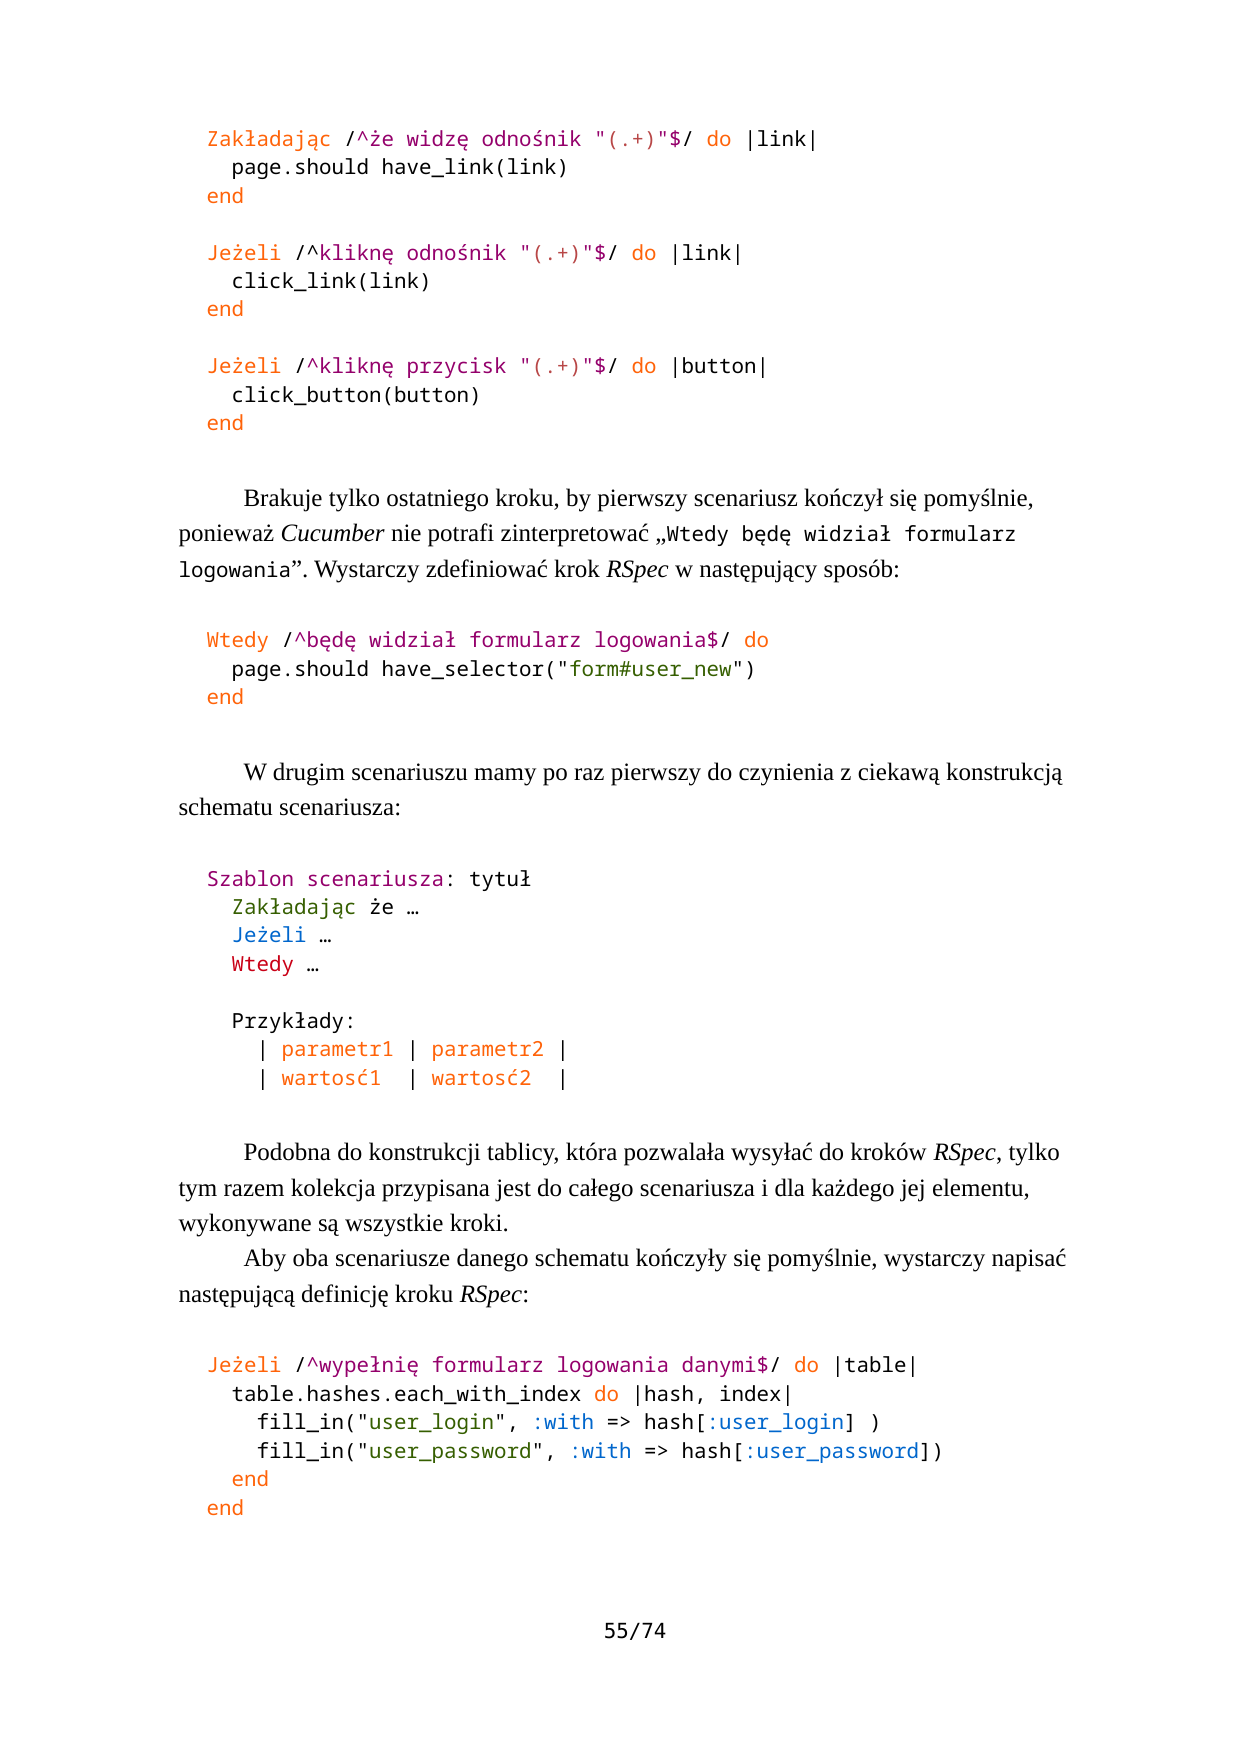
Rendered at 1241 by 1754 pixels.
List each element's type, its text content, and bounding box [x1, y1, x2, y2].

text Podobna do konstrukcji tablicy, która pozwalała wysyłać do kroków RSpec, tylko tym razem kolekcja przypisana jest do całego scenariusza i dla każdego jej elementu, wykonywane są wszystkie kroki. [178, 1132, 1093, 1238]
text Aby oba scenariusze danego schematu kończyły się pomyślnie, wystarczy napisać następującą definicję kroku RSpec: [178, 1238, 1093, 1309]
text W drugim scenariuszu mamy po raz pierwszy do czynienia z ciekawą konstrukcją schematu scenariusza: [178, 752, 1093, 822]
text Brakuje tylko ostatniego kroku, by pierwszy scenariusz kończył się pomyślnie, ponieważ Cucumber nie potrafi zinterpretować „Wtedy będę widział formularz logowania”. Wystarczy zdefiniować krok RSpec w następujący sposób: [178, 478, 1093, 584]
table_header Wtedy /^będę widział formularz logowania$/ do page.should have_selector("form#user_new") end [177, 620, 1093, 716]
table_header Zakładając /^że widzę odnośnik "(.+)"$/ do |link| page.should have_link(link) end Jeżeli /^kliknę odnośnik "(.+)"$/ do |link| click_link(link) end Jeżeli /^kliknę przycisk "(.+)"$/ do |button| click_button(button) end [177, 118, 1093, 442]
table_header Szablon scenariusza: tytuł Zakładając że … Jeżeli … Wtedy … Przykłady: | parametr1 | parametr2 | | wartosć1 | wartosć2 | [177, 858, 1093, 1097]
table_header Jeżeli /^wypełnię formularz logowania danymi$/ do |table| table.hashes.each_with_index do |hash, index| fill_in("user_login", :with => hash[:user_login] ) fill_in("user_password", :with => hash[:user_password]) end end [177, 1345, 1093, 1527]
